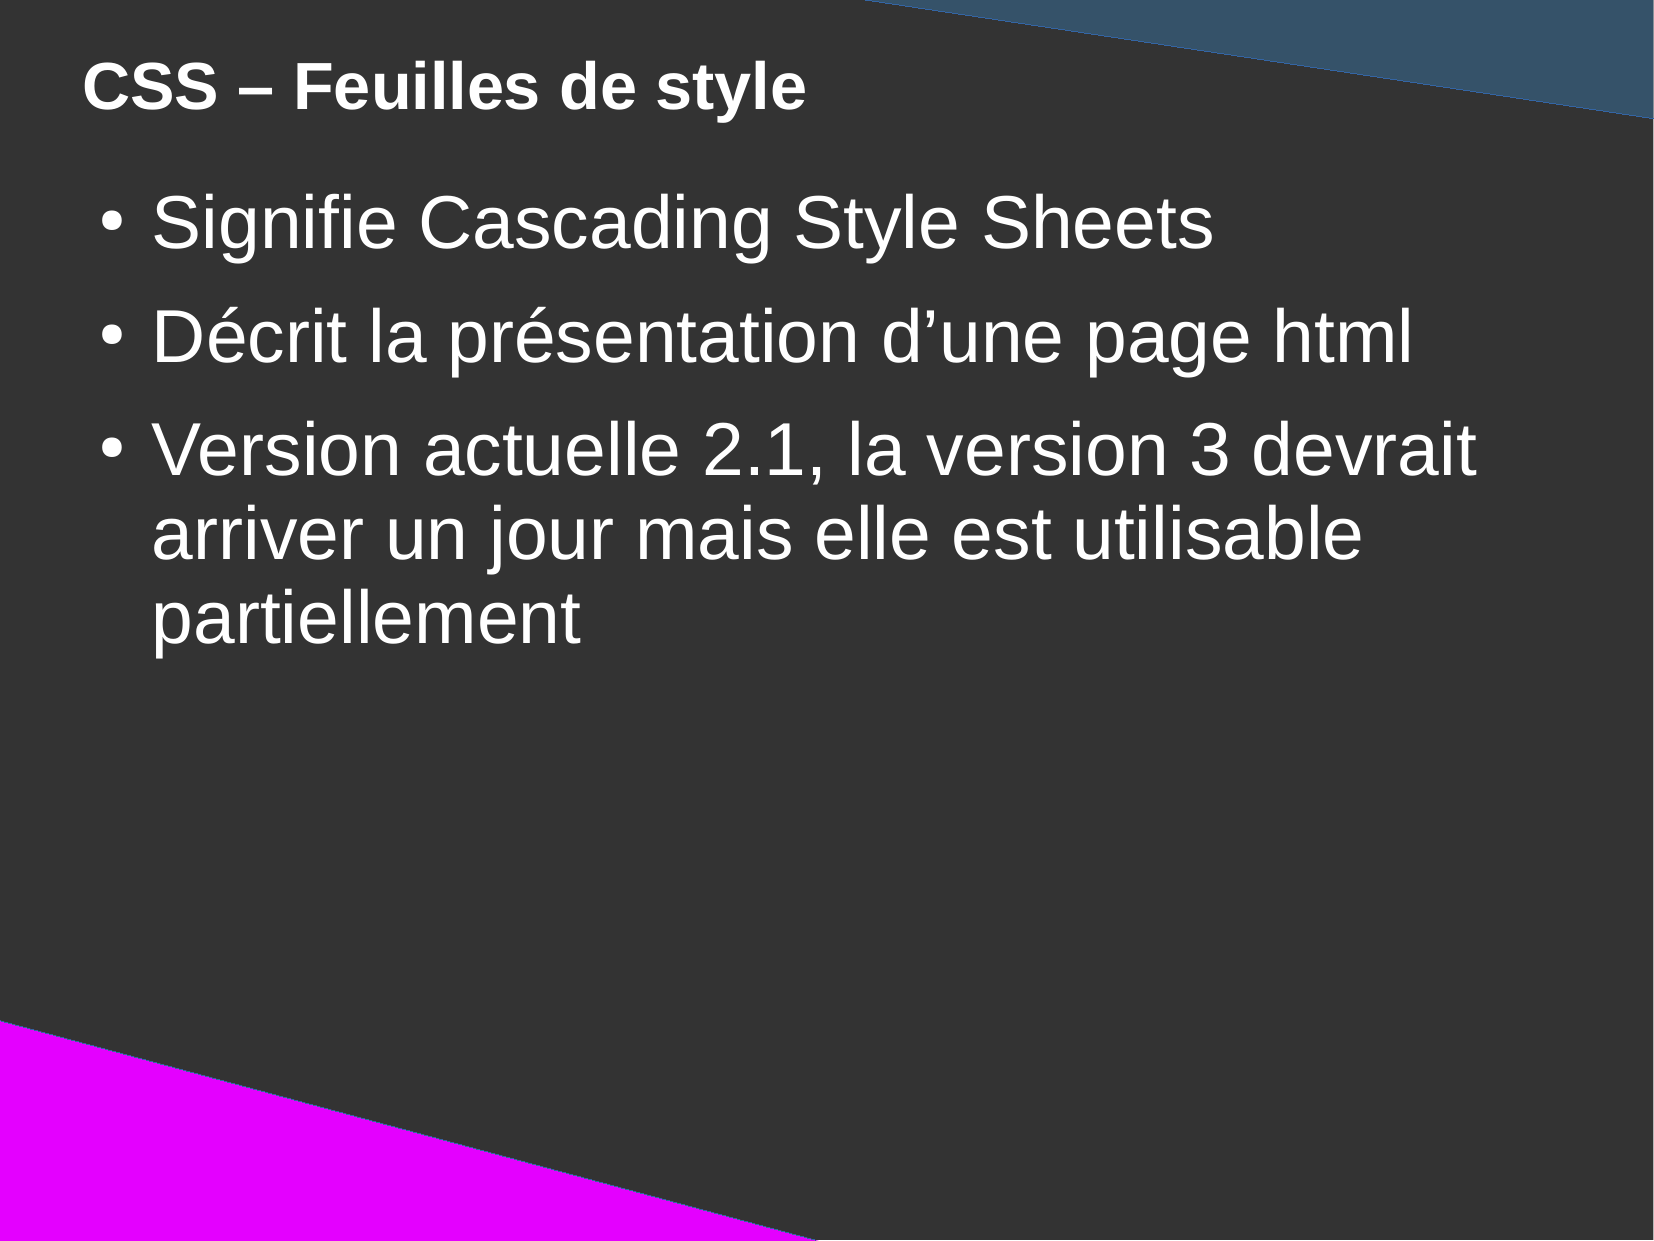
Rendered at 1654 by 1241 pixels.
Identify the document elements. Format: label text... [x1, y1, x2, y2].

text_box [865, 0, 1654, 119]
text_box [0, 1020, 819, 1241]
title CSS – Feuilles de style [82, 49, 1571, 152]
list Signifie Cascading Style Sheets Décrit la présentation d’une page html Version actuelle 2.1, la version 3 devrait arriver un jour mais elle est utilisable partiellement [80, 180, 1605, 900]
